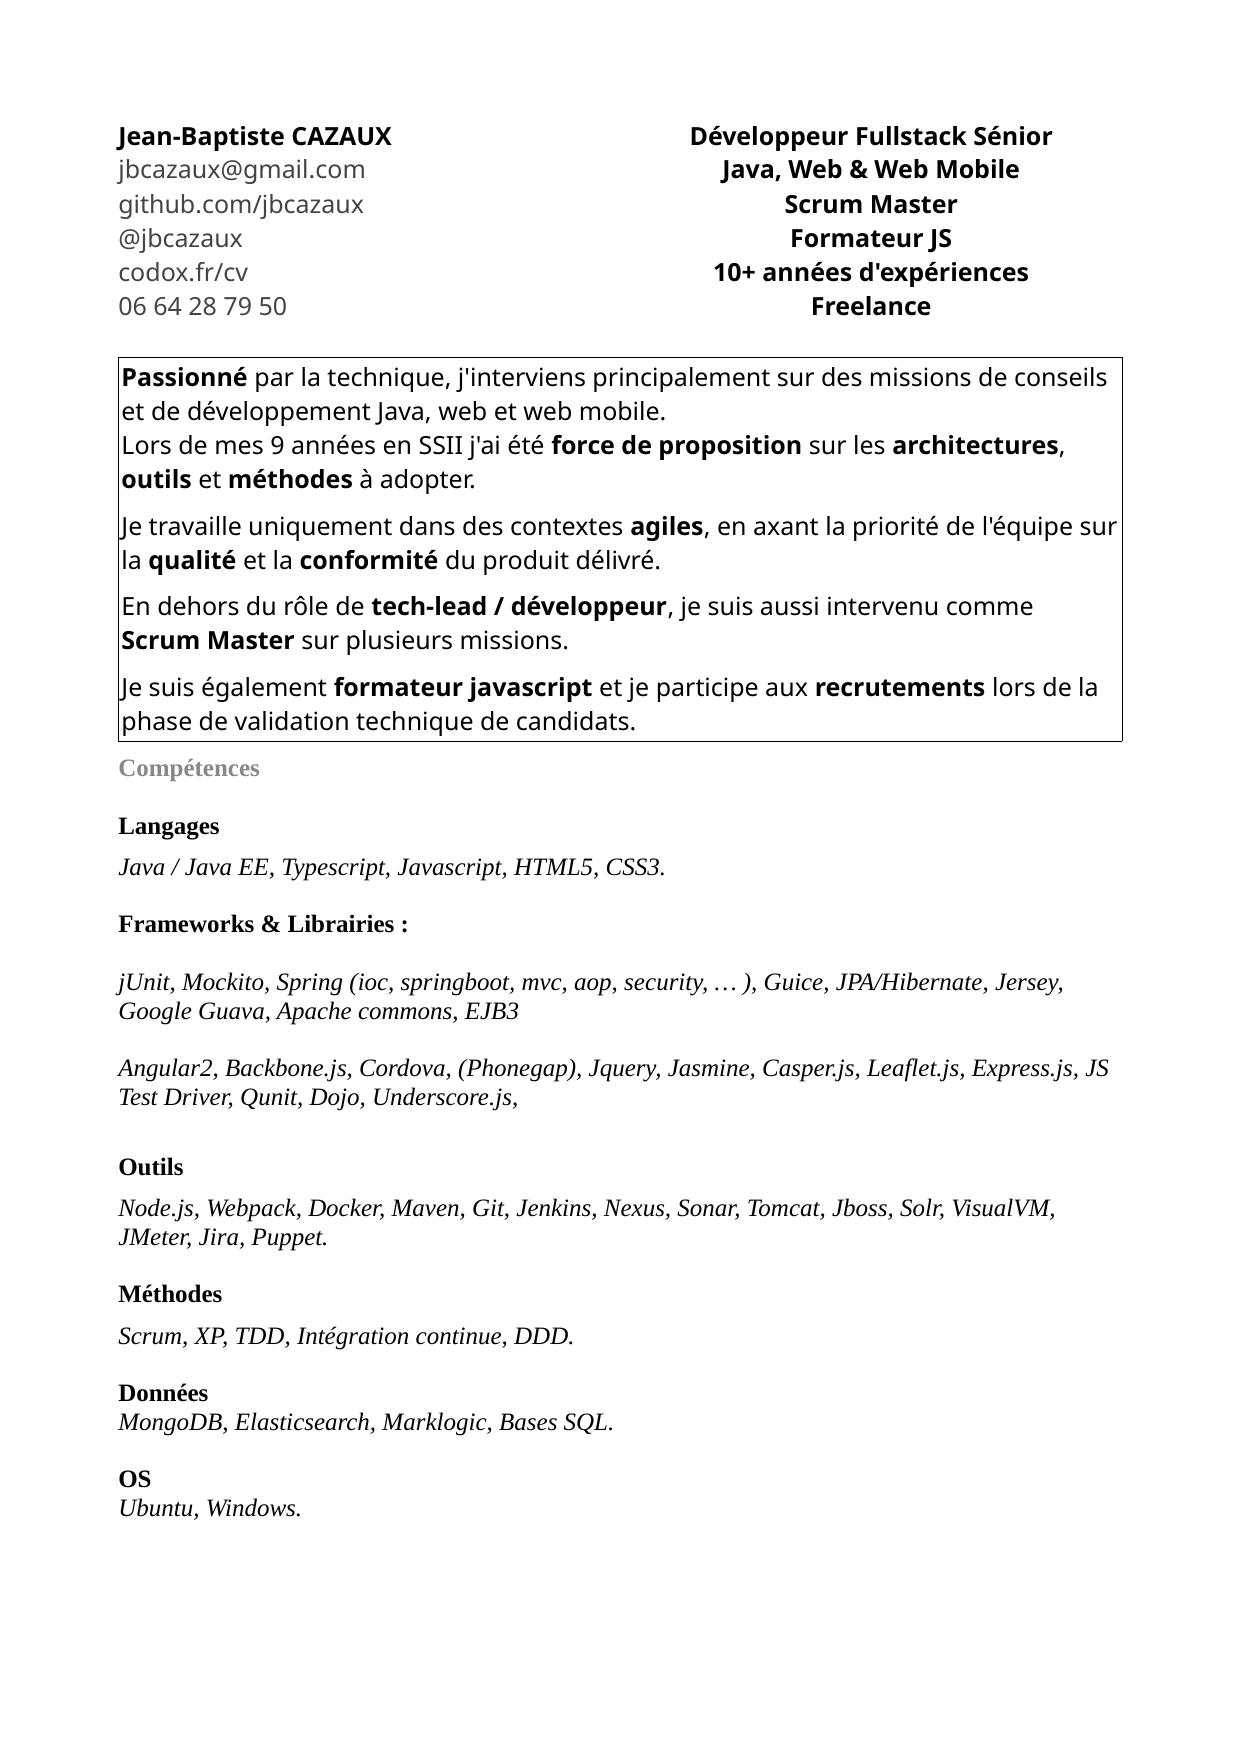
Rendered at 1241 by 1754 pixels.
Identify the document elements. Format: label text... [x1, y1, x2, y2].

text Langages [118, 811, 1122, 839]
text Passionné par la technique, j'interviens principalement sur des missions de conseils et de développement Java, web et web mobile. [119, 358, 1122, 425]
text Scrum, XP, TDD, Intégration continue, DDD. [118, 1321, 1122, 1349]
text Données [118, 1378, 1122, 1407]
text Ubuntu, Windows. [118, 1493, 1122, 1522]
text Java, Web & Web Mobile [620, 152, 1122, 186]
text Je suis également formateur javascript et je participe aux recrutements lors de la phase de validation technique de candidats. [119, 667, 1122, 741]
text Java / Java EE, Typescript, Javascript, HTML5, CSS3. [118, 852, 1122, 881]
text Lors de mes 9 années en SSII j'ai été force de proposition sur les architectures, outils et méthodes à adopter. [119, 425, 1122, 496]
text Frameworks & Librairies : [118, 909, 1122, 938]
text github.com/jbcazaux [118, 186, 620, 220]
text jbcazaux@gmail.com [118, 152, 620, 186]
text 10+ années d'expériences [620, 254, 1122, 288]
text Outils [118, 1152, 1122, 1181]
text En dehors du rôle de tech-lead / développeur, je suis aussi intervenu comme Scrum Master sur plusieurs missions. [119, 586, 1122, 657]
text MongoDB, Elasticsearch, Marklogic, Bases SQL. [118, 1407, 1122, 1436]
text jUnit, Mockito, Spring (ioc, springboot, mvc, aop, security, … ), Guice, JPA/Hibernate, Jersey, Google Guava, Apache commons, EJB3 [118, 967, 1122, 1024]
text Jean-Baptiste CAZAUX [118, 118, 620, 152]
text Angular2, Backbone.js, Cordova, (Phonegap), Jquery, Jasmine, Casper.js, Leaflet.js, Express.js, JS Test Driver, Qunit, Dojo, Underscore.js, [118, 1053, 1122, 1111]
text OS [118, 1464, 1122, 1493]
text Je travaille uniquement dans des contextes agiles, en axant la priorité de l'équipe sur la qualité et la conformité du produit délivré. [119, 505, 1122, 576]
text 06 64 28 79 50 [118, 288, 620, 322]
text Scrum Master [620, 186, 1122, 220]
text Compétences [118, 753, 1122, 782]
text Développeur Fullstack Sénior [620, 118, 1122, 152]
text Méthodes [118, 1279, 1122, 1308]
text Node.js, Webpack, Docker, Maven, Git, Jenkins, Nexus, Sonar, Tomcat, Jboss, Solr, VisualVM, JMeter, Jira, Puppet. [118, 1193, 1122, 1251]
text codox.fr/cv [118, 254, 620, 288]
text @jbcazaux [118, 220, 620, 254]
text Formateur JS [620, 220, 1122, 254]
text Freelance [620, 288, 1122, 322]
